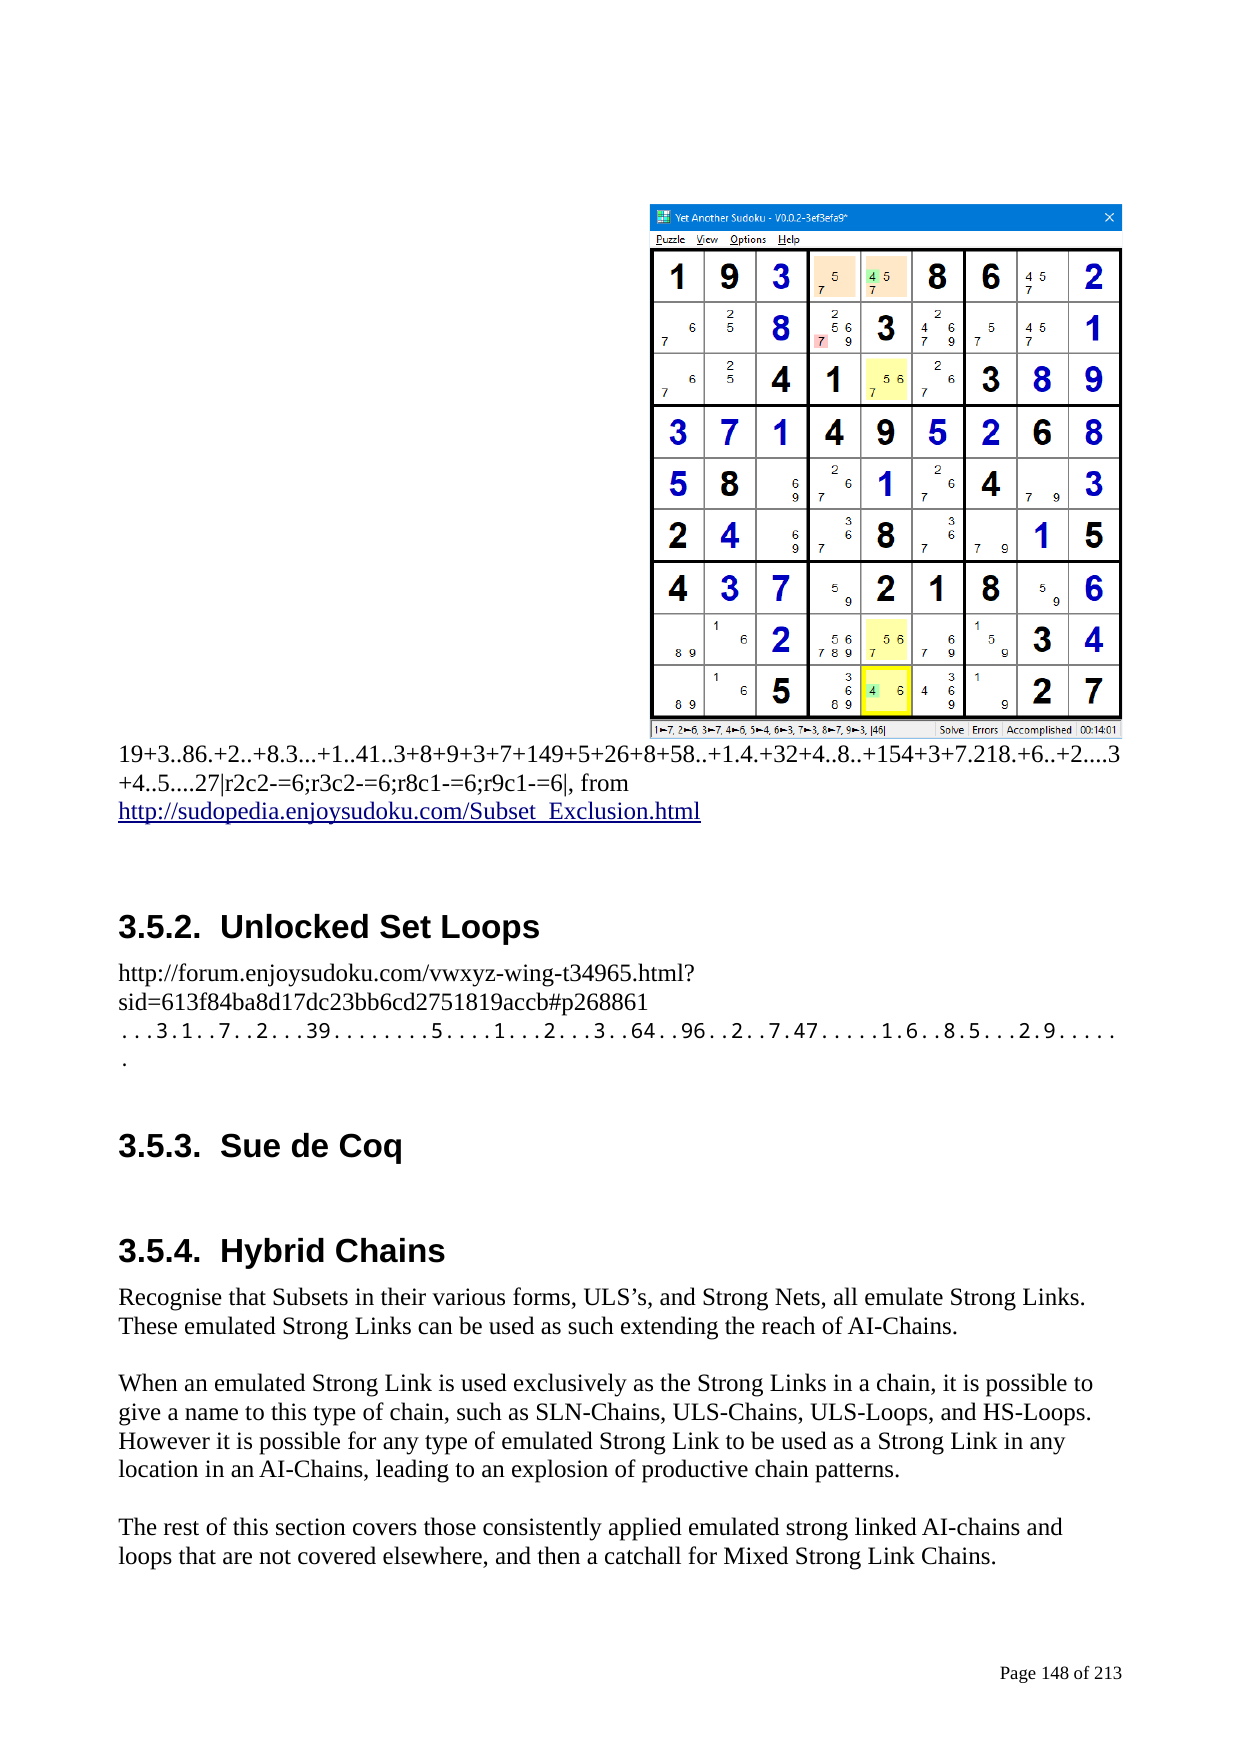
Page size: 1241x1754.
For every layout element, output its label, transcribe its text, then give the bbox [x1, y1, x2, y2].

text 19+3..86.+2..+8.3...+1..41..3+8+9+3+7+149+5+26+8+58..+1.4.+32+4..8..+154+3+7.218.+6..+2....3+4..5....27|r2c2-=6;r3c2-=6;r8c1-=6;r9c1-=6|, from [118, 722, 1122, 796]
text The rest of this section covers those consistently applied emulated strong linked AI-chains and loops that are not covered elsewhere, and then a catchall for Mixed Strong Link Chains. [118, 1512, 1122, 1569]
text Recognise that Subsets in their various forms, ULS’s, and Strong Nets, all emulate Strong Links. These emulated Strong Links can be used as such extending the reach of AI-Chains. [118, 1282, 1122, 1339]
text http://sudopedia.enjoysudoku.com/Subset_Exclusion.html [118, 796, 1122, 825]
text http://forum.enjoysudoku.com/vwxyz-wing-t34965.html?sid=613f84ba8d17dc23bb6cd2751819accb#p268861 [118, 958, 1122, 1016]
subtitle Sue de Coq [118, 1126, 1122, 1165]
subtitle Hybrid Chains [118, 1231, 1122, 1269]
text When an emulated Strong Link is used exclusively as the Strong Links in a chain, it is possible to give a name to this type of chain, such as SLN-Chains, ULS-Chains, ULS-Loops, and HS-Loops. However it is possible for any type of emulated Strong Link to be used as a Strong Link in any location in an AI-Chains, leading to an explosion of productive chain patterns. [118, 1368, 1122, 1483]
picture [649, 204, 1123, 739]
subtitle Unlocked Set Loops [118, 908, 1122, 946]
text ...3.1..7..2...39........5....1...2...3..64..96..2..7.47.....1.6..8.5...2.9...... [118, 1016, 1122, 1073]
